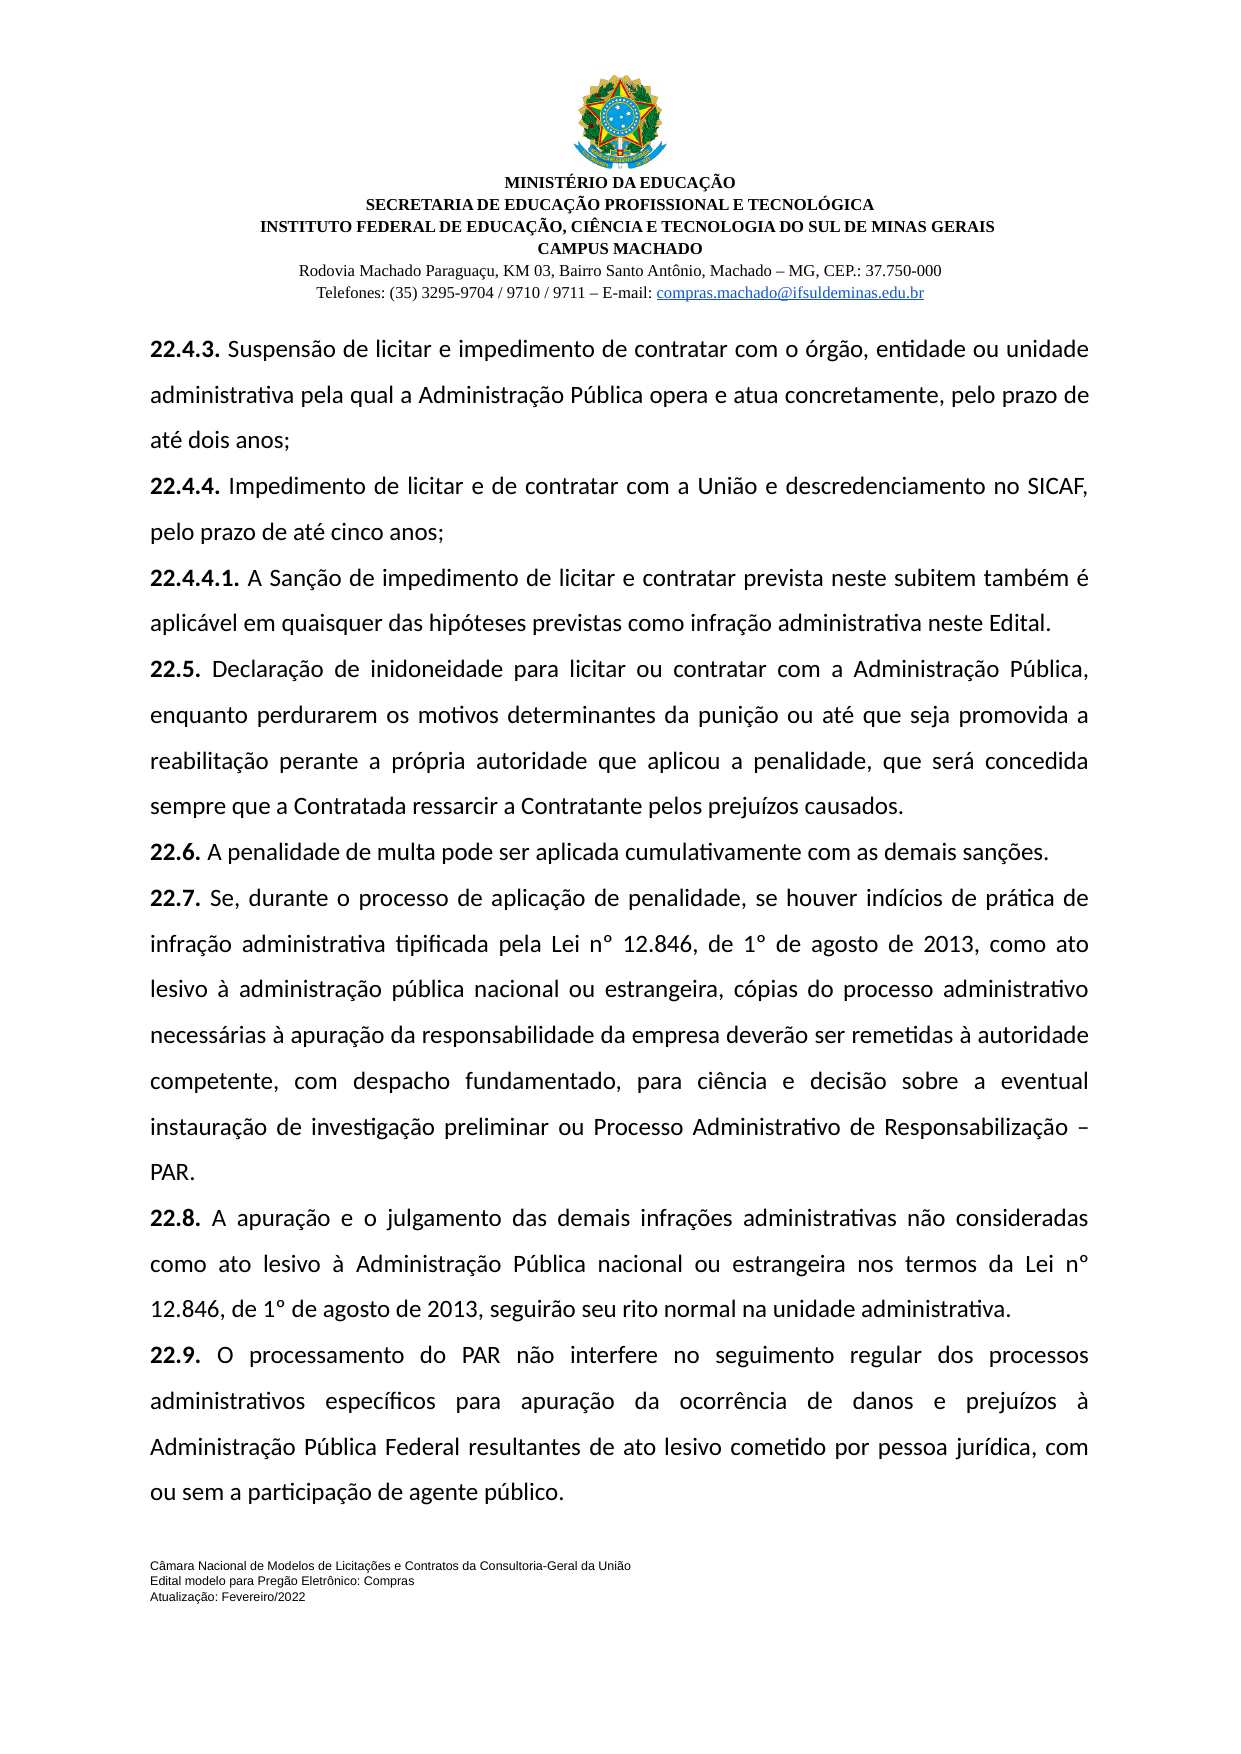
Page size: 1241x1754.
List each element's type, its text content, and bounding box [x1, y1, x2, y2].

text 22.4.3. Suspensão de licitar e impedimento de contratar com o órgão, entidade ou unidade administrativa pela qual a Administração Pública opera e atua concretamente, pelo prazo de até dois anos; [150, 333, 1090, 455]
picture [613, 164, 628, 169]
text 22.6. A penalidade de multa pode ser aplicada cumulativamente com as demais sanções. [150, 836, 1090, 867]
text 22.4.4.1. A Sanção de impedimento de licitar e contratar prevista neste subitem também é aplicável em quaisquer das hipóteses previstas como infração administrativa neste Edital. [150, 562, 1090, 638]
text 22.5. Declaração de inidoneidade para licitar ou contratar com a Administração Pública, enquanto perdurarem os motivos determinantes da punição ou até que seja promovida a reabilitação perante a própria autoridade que aplicou a penalidade, que será concedida sempre que a Contratada ressarcir a Contratante pelos prejuízos causados. [150, 653, 1090, 821]
picture [639, 150, 650, 156]
text 22.7. Se, durante o processo de aplicação de penalidade, se houver indícios de prática de infração administrativa tipificada pela Lei nº 12.846, de 1º de agosto de 2013, como ato lesivo à administração pública nacional ou estrangeira, cópias do processo administrativo necessárias à apuração da responsabilidade da empresa deverão ser remetidas à autoridade competente, com despacho fundamentado, para ciência e decisão sobre a eventual instauração de investigação preliminar ou Processo Administrativo de Responsabilização – PAR. [150, 882, 1090, 1187]
text 22.9. O processamento do PAR não interfere no seguimento regular dos processos administrativos específicos para apuração da ocorrência de danos e prejuízos à Administração Pública Federal resultantes de ato lesivo cometido por pessoa jurídica, com ou sem a participação de agente público. [150, 1339, 1090, 1507]
picture [573, 75, 667, 169]
text 22.8. A apuração e o julgamento das demais infrações administrativas não consideradas como ato lesivo à Administração Pública nacional ou estrangeira nos termos da Lei nº 12.846, de 1º de agosto de 2013, seguirão seu rito normal na unidade administrativa. [150, 1202, 1090, 1324]
text 22.4.4. Impedimento de licitar e de contratar com a União e descredenciamento no SICAF, pelo prazo de até cinco anos; [150, 470, 1090, 547]
